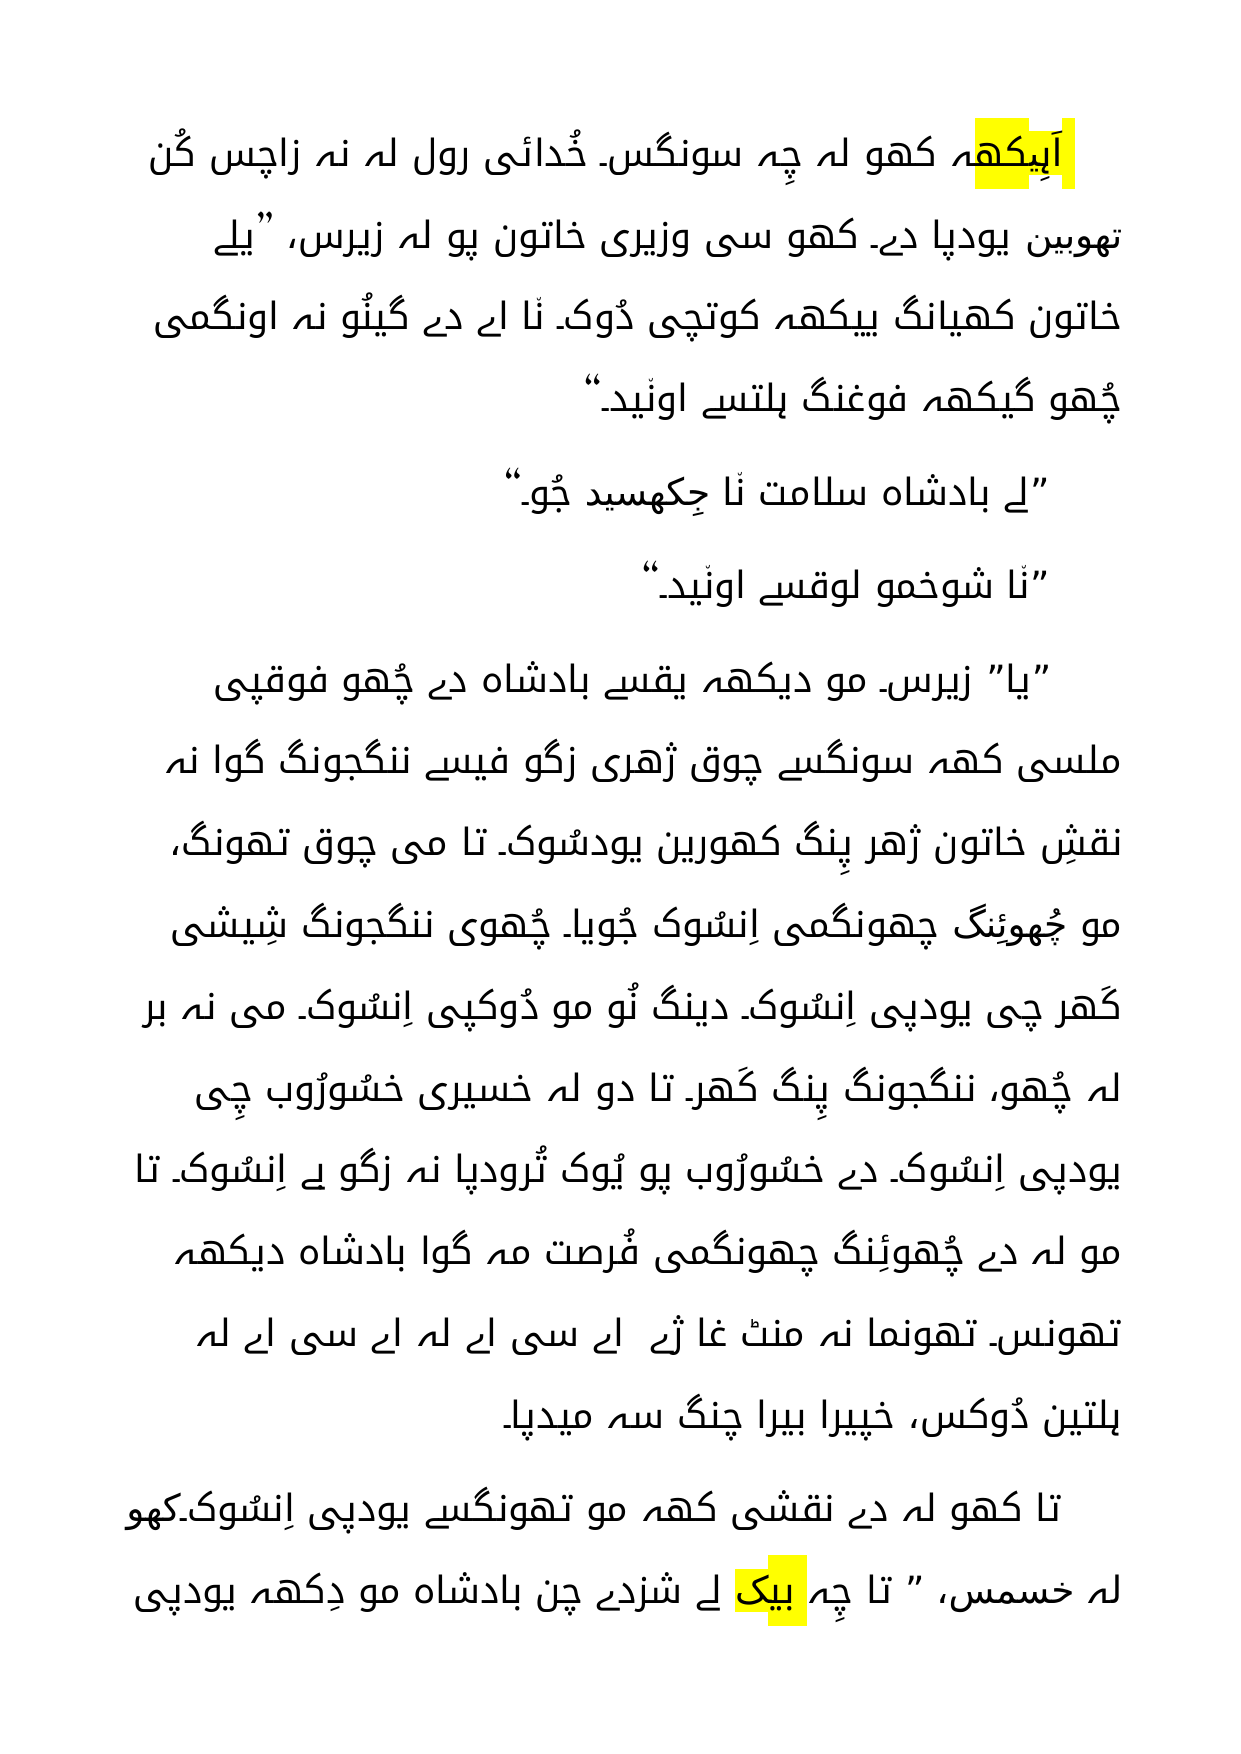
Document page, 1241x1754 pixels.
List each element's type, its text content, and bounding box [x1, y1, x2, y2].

text ”لے بادشاہ سلامت ن٘ا جِکھسید جُو۔“ [118, 457, 1122, 528]
text ”ن٘ا شوخمو لوقسے اون٘ید۔“ [118, 551, 1122, 622]
text اَہِیکھہ کھو لہ چِہ سونگس۔ خُدائی رول لہ نہ زاچس کُن تھوبین یودپا دے۔ کھو سی وزیری خاتون پو لہ زیرس، ”یلے خاتون کھیانگ ییکھہ کوتچی دُوک۔ ن٘ا اے دے گینُو نہ اونگمی چُھو گیکھہ فوغنگ ہلتسے اون٘ید۔“ [118, 118, 1122, 434]
text تا کھو لہ دے نقشی کھہ مو تھونگسے یودپی اِنسُوک۔کھو لہ خسمس، ” تا چِہ بیک لے شزدے چن بادشاہ مو دِکھہ یودپی [118, 1473, 1122, 1626]
text ”یا” زیرس۔ مو دیکھہ یقسے بادشاہ دے چُھو فوقپی ملسی کھہ سونگسے چوق ژھری زگو فیسے ننگجونگ گوا نہ نقشِ خاتون ژھر پِنگ کھورین یودسُوک۔ تا می چوق تھونگ، مو چُھوئِنگ چھونگمی اِنسُوک جُویا۔ چُھوی ننگجونگ شِیشی کَھر چی یودپی اِنسُوک۔ دینگ نُو مو دُوکپی اِنسُوک۔ می نہ بر لہ چُھو، ننگجونگ پِنگ کَھر۔ تا دو لہ خسیری خسُورُوب چِی یودپی اِنسُوک۔ دے خسُورُوب پو یُوک تُرودپا نہ زگو بے اِنسُوک۔ تا مو لہ دے چُھوئِنگ چھونگمی فُرصت مہ گوا بادشاہ دیکھہ تھونس۔ تھونما نہ منٹ غا ژے اے سی اے لہ اے سی اے لہ ہلتین دُوکس، خپیرا بیرا چنگ سہ میدپا۔ [118, 644, 1122, 1451]
